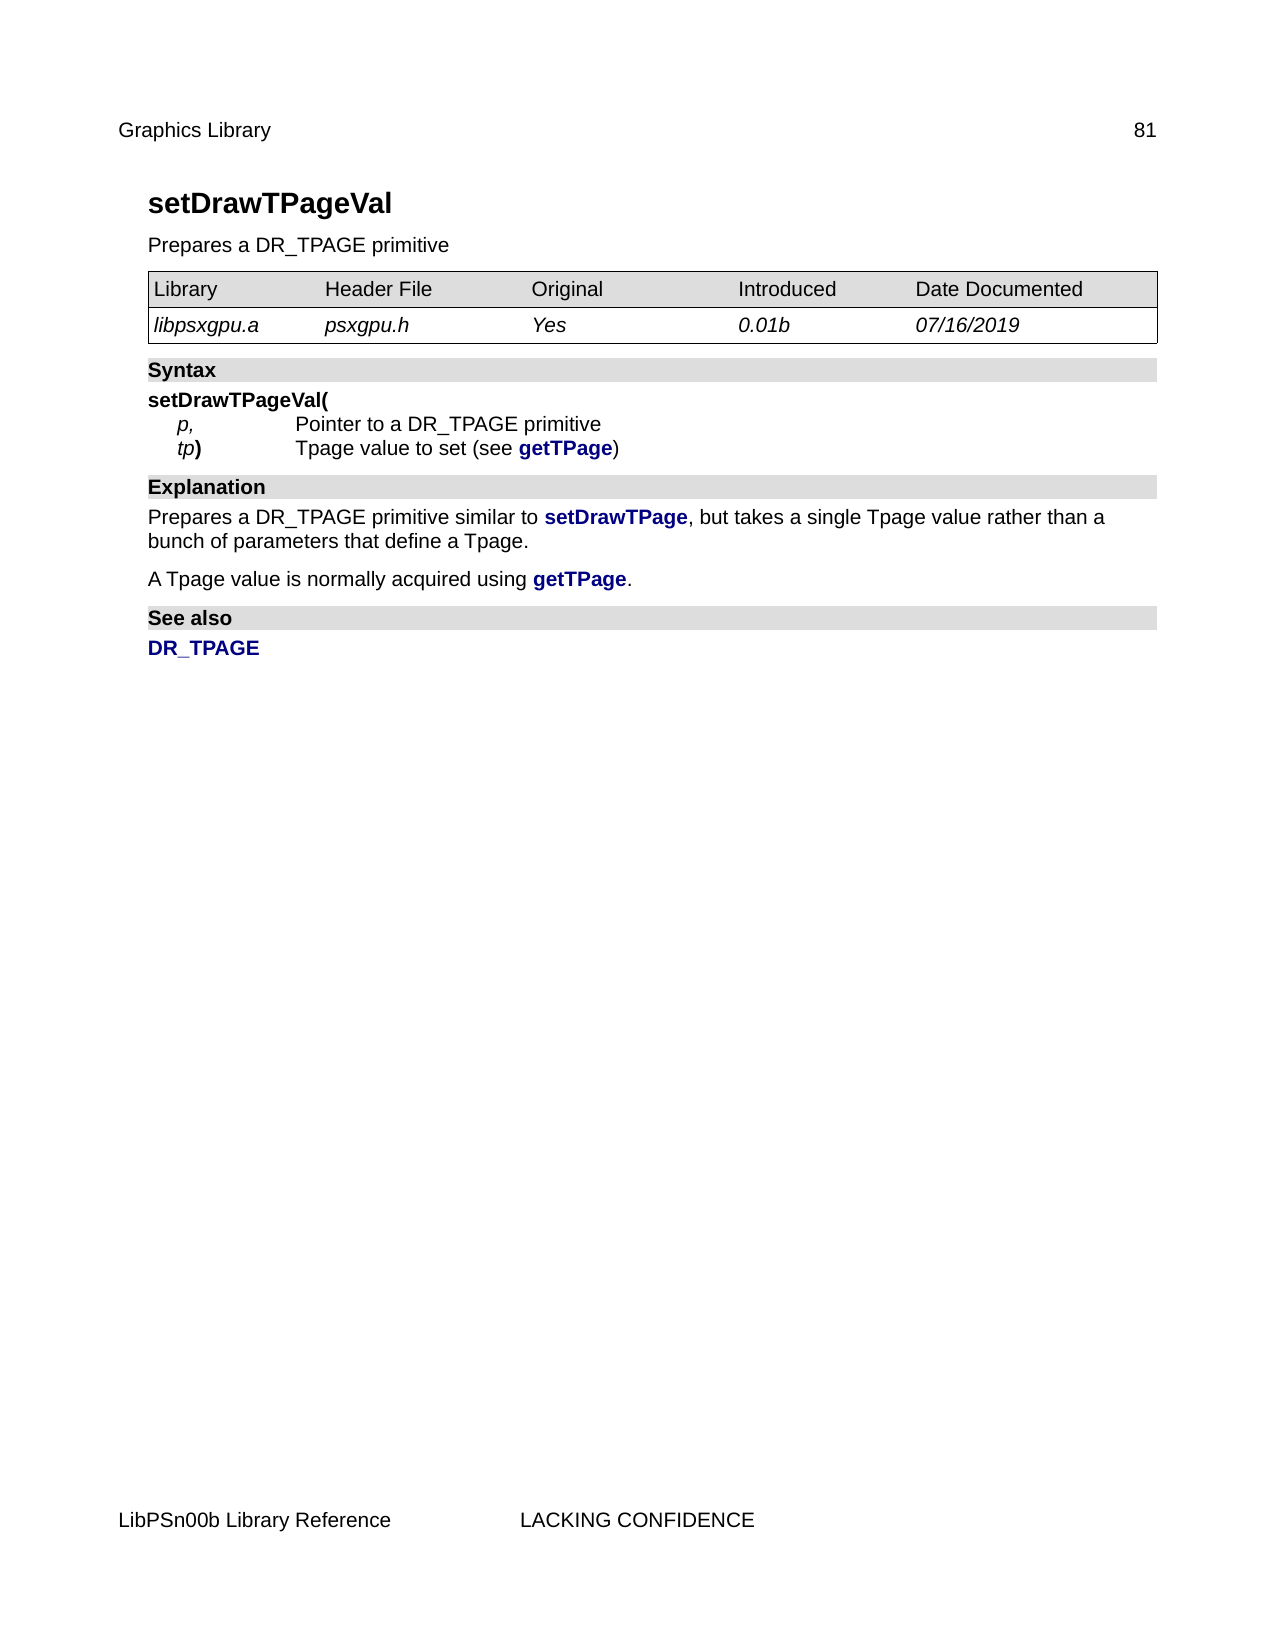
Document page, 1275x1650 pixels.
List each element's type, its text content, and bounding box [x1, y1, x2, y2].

text tp) Tpage value to set (see getTPage) [148, 436, 1157, 460]
text setDrawTPageVal( [148, 388, 1157, 412]
text DR_TPAGE [148, 636, 1157, 660]
subtitle setDrawTPageVal [148, 186, 1157, 220]
text Library Header File Original Introduced Date Documented [149, 272, 1157, 307]
text Prepares a DR_TPAGE primitive [148, 232, 1157, 256]
subtitle See also [148, 606, 1157, 630]
text A Tpage value is normally acquired using getTPage. [148, 567, 1157, 591]
subtitle Syntax [148, 358, 1157, 382]
text p, Pointer to a DR_TPAGE primitive [148, 412, 1157, 436]
text libpsxgpu.a psxgpu.h Yes 0.01b 07/16/2019 [149, 308, 1157, 343]
subtitle Explanation [148, 475, 1157, 499]
text Prepares a DR_TPAGE primitive similar to setDrawTPage, but takes a single Tpage value rather than a bunch of parameters that define a Tpage. [148, 504, 1157, 552]
